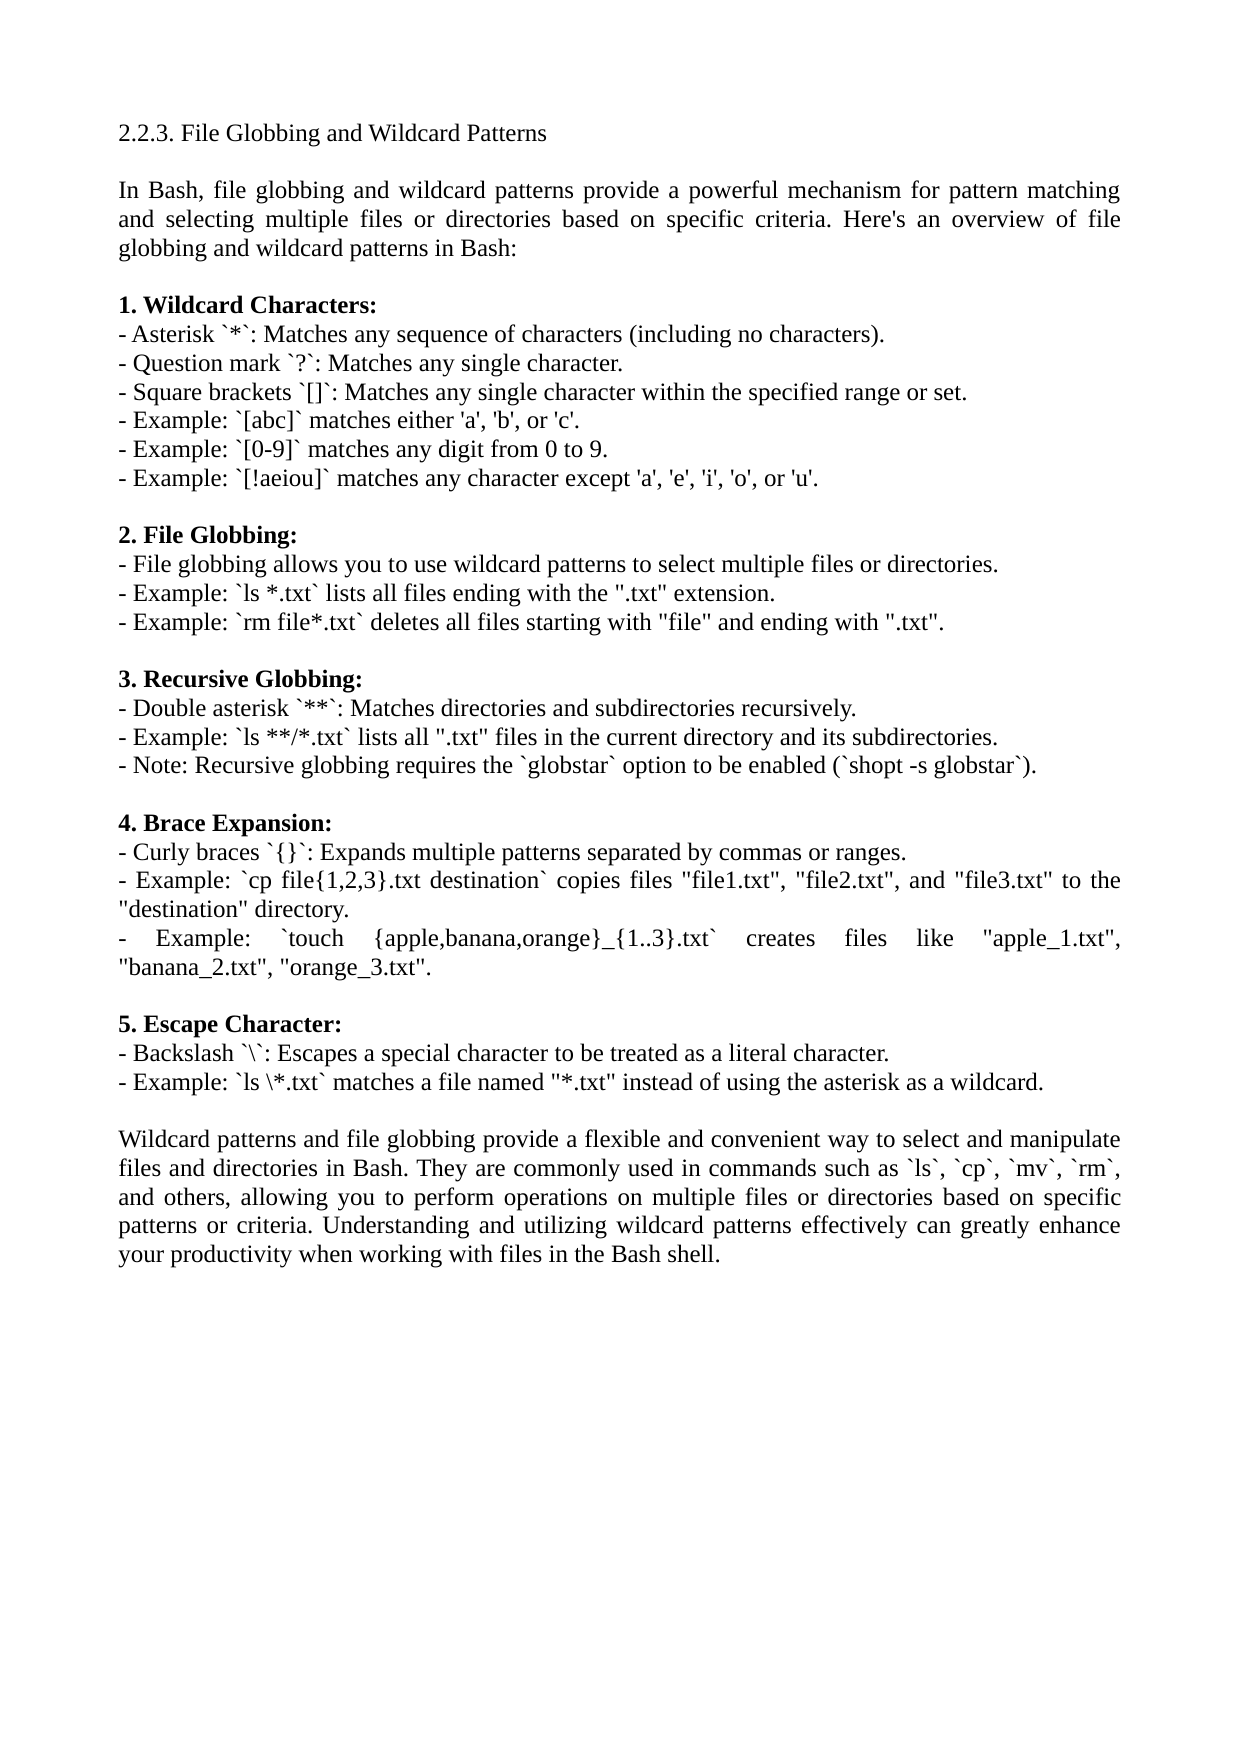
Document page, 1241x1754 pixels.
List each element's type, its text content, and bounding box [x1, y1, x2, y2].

text - Example: `[abc]` matches either 'a', 'b', or 'c'. [118, 406, 1122, 434]
text - Question mark `?`: Matches any single character. [118, 348, 1122, 377]
text - Backslash `\`: Escapes a special character to be treated as a literal character. [118, 1038, 1122, 1067]
text 3. Recursive Globbing: [118, 664, 1122, 693]
text 1. Wildcard Characters: [118, 291, 1122, 319]
text - Example: `[0-9]` matches any digit from 0 to 9. [118, 434, 1122, 463]
text - Example: `ls \*.txt` matches a file named "*.txt" instead of using the asterisk as a wildcard. [118, 1067, 1122, 1096]
text - Square brackets `[]`: Matches any single character within the specified range or set. [118, 377, 1122, 406]
text - Example: `cp file{1,2,3}.txt destination` copies files "file1.txt", "file2.txt", and "file3.txt" to the "destination" directory. [118, 866, 1122, 923]
text - Example: `[!aeiou]` matches any character except 'a', 'e', 'i', 'o', or 'u'. [118, 463, 1122, 492]
text 5. Escape Character: [118, 1009, 1122, 1038]
text - Example: `ls *.txt` lists all files ending with the ".txt" extension. [118, 578, 1122, 607]
text 2.2.3. File Globbing and Wildcard Patterns [118, 118, 1122, 147]
text Wildcard patterns and file globbing provide a flexible and convenient way to select and manipulate files and directories in Bash. They are commonly used in commands such as `ls`, `cp`, `mv`, `rm`, and others, allowing you to perform operations on multiple files or directories based on specific patterns or criteria. Understanding and utilizing wildcard patterns effectively can greatly enhance your productivity when working with files in the Bash shell. [118, 1124, 1122, 1268]
text - Example: `ls **/*.txt` lists all ".txt" files in the current directory and its subdirectories. [118, 722, 1122, 751]
text - File globbing allows you to use wildcard patterns to select multiple files or directories. [118, 549, 1122, 578]
text 2. File Globbing: [118, 521, 1122, 549]
text - Note: Recursive globbing requires the `globstar` option to be enabled (`shopt -s globstar`). [118, 751, 1122, 779]
text In Bash, file globbing and wildcard patterns provide a powerful mechanism for pattern matching and selecting multiple files or directories based on specific criteria. Here's an overview of file globbing and wildcard patterns in Bash: [118, 176, 1122, 262]
text - Asterisk `*`: Matches any sequence of characters (including no characters). [118, 319, 1122, 348]
text - Double asterisk `**`: Matches directories and subdirectories recursively. [118, 693, 1122, 722]
text - Example: `rm file*.txt` deletes all files starting with "file" and ending with ".txt". [118, 607, 1122, 636]
text - Example: `touch {apple,banana,orange}_{1..3}.txt` creates files like "apple_1.txt", "banana_2.txt", "orange_3.txt". [118, 923, 1122, 981]
text - Curly braces `{}`: Expands multiple patterns separated by commas or ranges. [118, 837, 1122, 866]
text 4. Brace Expansion: [118, 808, 1122, 837]
